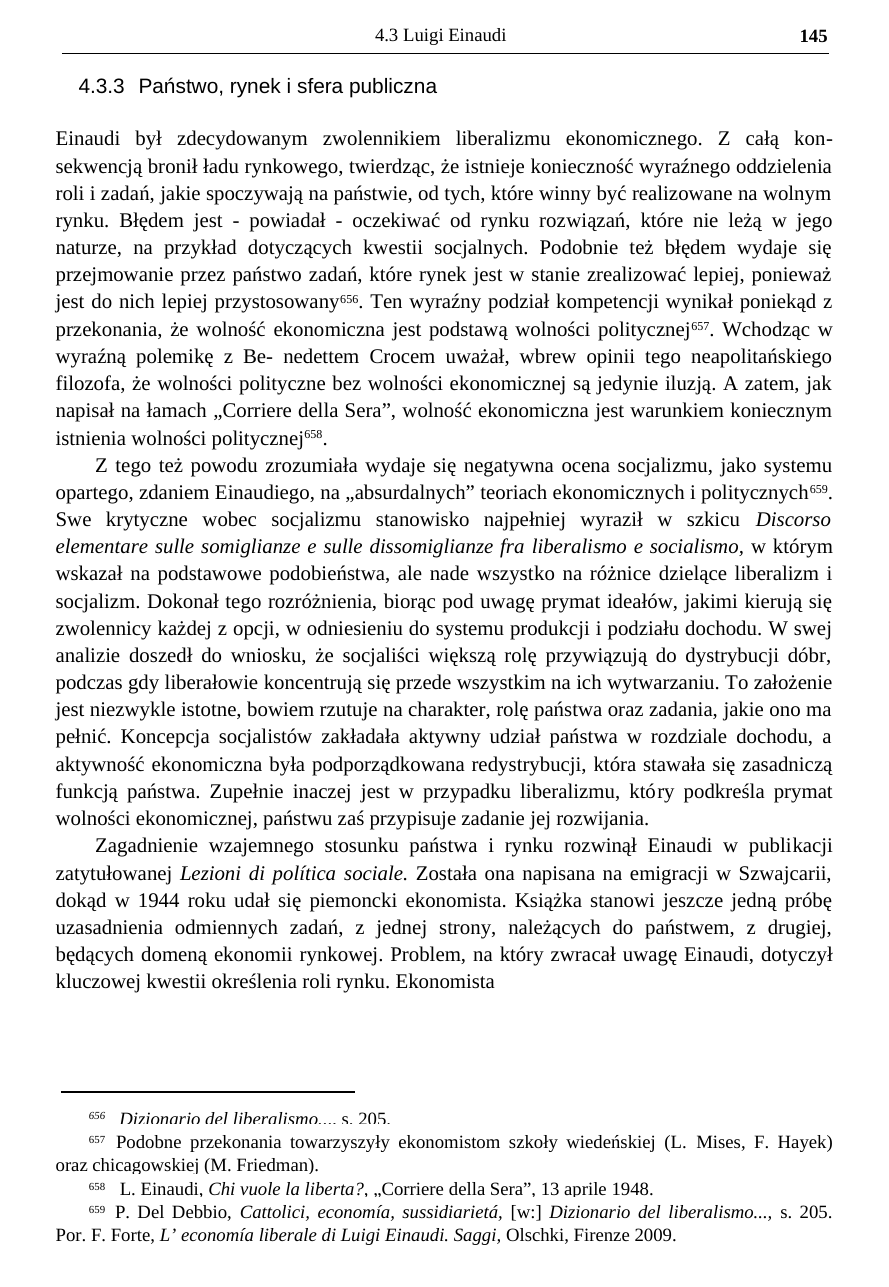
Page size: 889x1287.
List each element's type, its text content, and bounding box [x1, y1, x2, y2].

text 659 P. Del Debbio, Cattolici, economía, sussidiarietá, [w:] Dizionario del liberalismo..., s. 205. Por. F. Forte, L’ economía liberale di Luigi Einaudi. Saggi, Olschki, Firenze 2009. [55, 1201, 833, 1246]
text 656 Dizionario del liberalismo..., s. 205. [55, 1107, 833, 1124]
text 145 [799, 25, 831, 47]
text Z tego też powodu zrozumiała wydaje się negatywna ocena socjalizmu, jako systemu opartego, zdaniem Einaudiego, na „absurdalnych” teoriach ekonomicznych i politycznych659. Swe krytyczne wobec socjalizmu stanowisko najpełniej wyraził w szkicu Discorso elementare sulle somiglianze e sulle dissomiglianze fra liberali­smo e socialismo, w którym wskazał na podstawowe podobieństwa, ale nade wszyst­ko na różnice dzielące liberalizm i socjalizm. Dokonał tego rozróżnienia, biorąc pod uwagę prymat ideałów, jakimi kierują się zwolennicy każdej z opcji, w odniesieniu do systemu produkcji i podziału dochodu. W swej analizie doszedł do wniosku, że socjaliści większą rolę przywiązują do dystrybucji dóbr, podczas gdy liberałowie koncentrują się przede wszystkim na ich wytwarzaniu. To założenie jest niezwykle istotne, bowiem rzutuje na charakter, rolę państwa oraz zadania, jakie ono ma peł­nić. Koncepcja socjalistów zakładała aktywny udział państwa w rozdziale dochodu, a aktywność ekonomiczna była podporządkowana redystrybucji, która stawała się zasadniczą funkcją państwa. Zupełnie inaczej jest w przypadku liberalizmu, któ­ry podkreśla prymat wolności ekonomicznej, państwu zaś przypisuje zadanie jej rozwijania. [55, 453, 833, 830]
list Państwo, rynek i sfera publiczna [55, 74, 833, 98]
text 658 L. Einaudi, Chi vuole la liberta?, „Corriere della Sera”, 13 aprile 1948. [55, 1178, 833, 1197]
text 4.3 Luigi Einaudi [375, 24, 515, 46]
text Einaudi był zdecydowanym zwolennikiem liberalizmu ekonomicznego. Z całą kon­sekwencją bronił ładu rynkowego, twierdząc, że istnieje konieczność wyraźnego oddzielenia roli i zadań, jakie spoczywają na państwie, od tych, które winny być realizowane na wolnym rynku. Błędem jest - powiadał - oczekiwać od rynku roz­wiązań, które nie leżą w jego naturze, na przykład dotyczących kwestii socjalnych. Podobnie też błędem wydaje się przejmowanie przez państwo zadań, które rynek jest w stanie zrealizować lepiej, ponieważ jest do nich lepiej przystosowany656. Ten wyraźny podział kompetencji wynikał poniekąd z przekonania, że wolność ekono­miczna jest podstawą wolności politycznej657. Wchodząc w wyraźną polemikę z Be- nedettem Crocem uważał, wbrew opinii tego neapolitańskiego filozofa, że wolności polityczne bez wolności ekonomicznej są jedynie iluzją. A zatem, jak napisał na łamach „Corriere della Sera”, wolność ekonomiczna jest warunkiem koniecznym istnienia wolności politycznej658. [55, 126, 833, 449]
text 657 Podobne przekonania towarzyszyły ekonomistom szkoły wiedeńskiej (L. Mises, F. Hayek) oraz chicagowskiej (M. Friedman). [55, 1131, 833, 1173]
text Zagadnienie wzajemnego stosunku państwa i rynku rozwinął Einaudi w publi­kacji zatytułowanej Lezioni di política sociale. Została ona napisana na emigracji w Szwajcarii, dokąd w 1944 roku udał się piemoncki ekonomista. Książka stanowi jeszcze jedną próbę uzasadnienia odmiennych zadań, z jednej strony, należących do państwem, z drugiej, będących domeną ekonomii rynkowej. Problem, na który zwra­cał uwagę Einaudi, dotyczył kluczowej kwestii określenia roli rynku. Ekonomista [55, 833, 833, 993]
